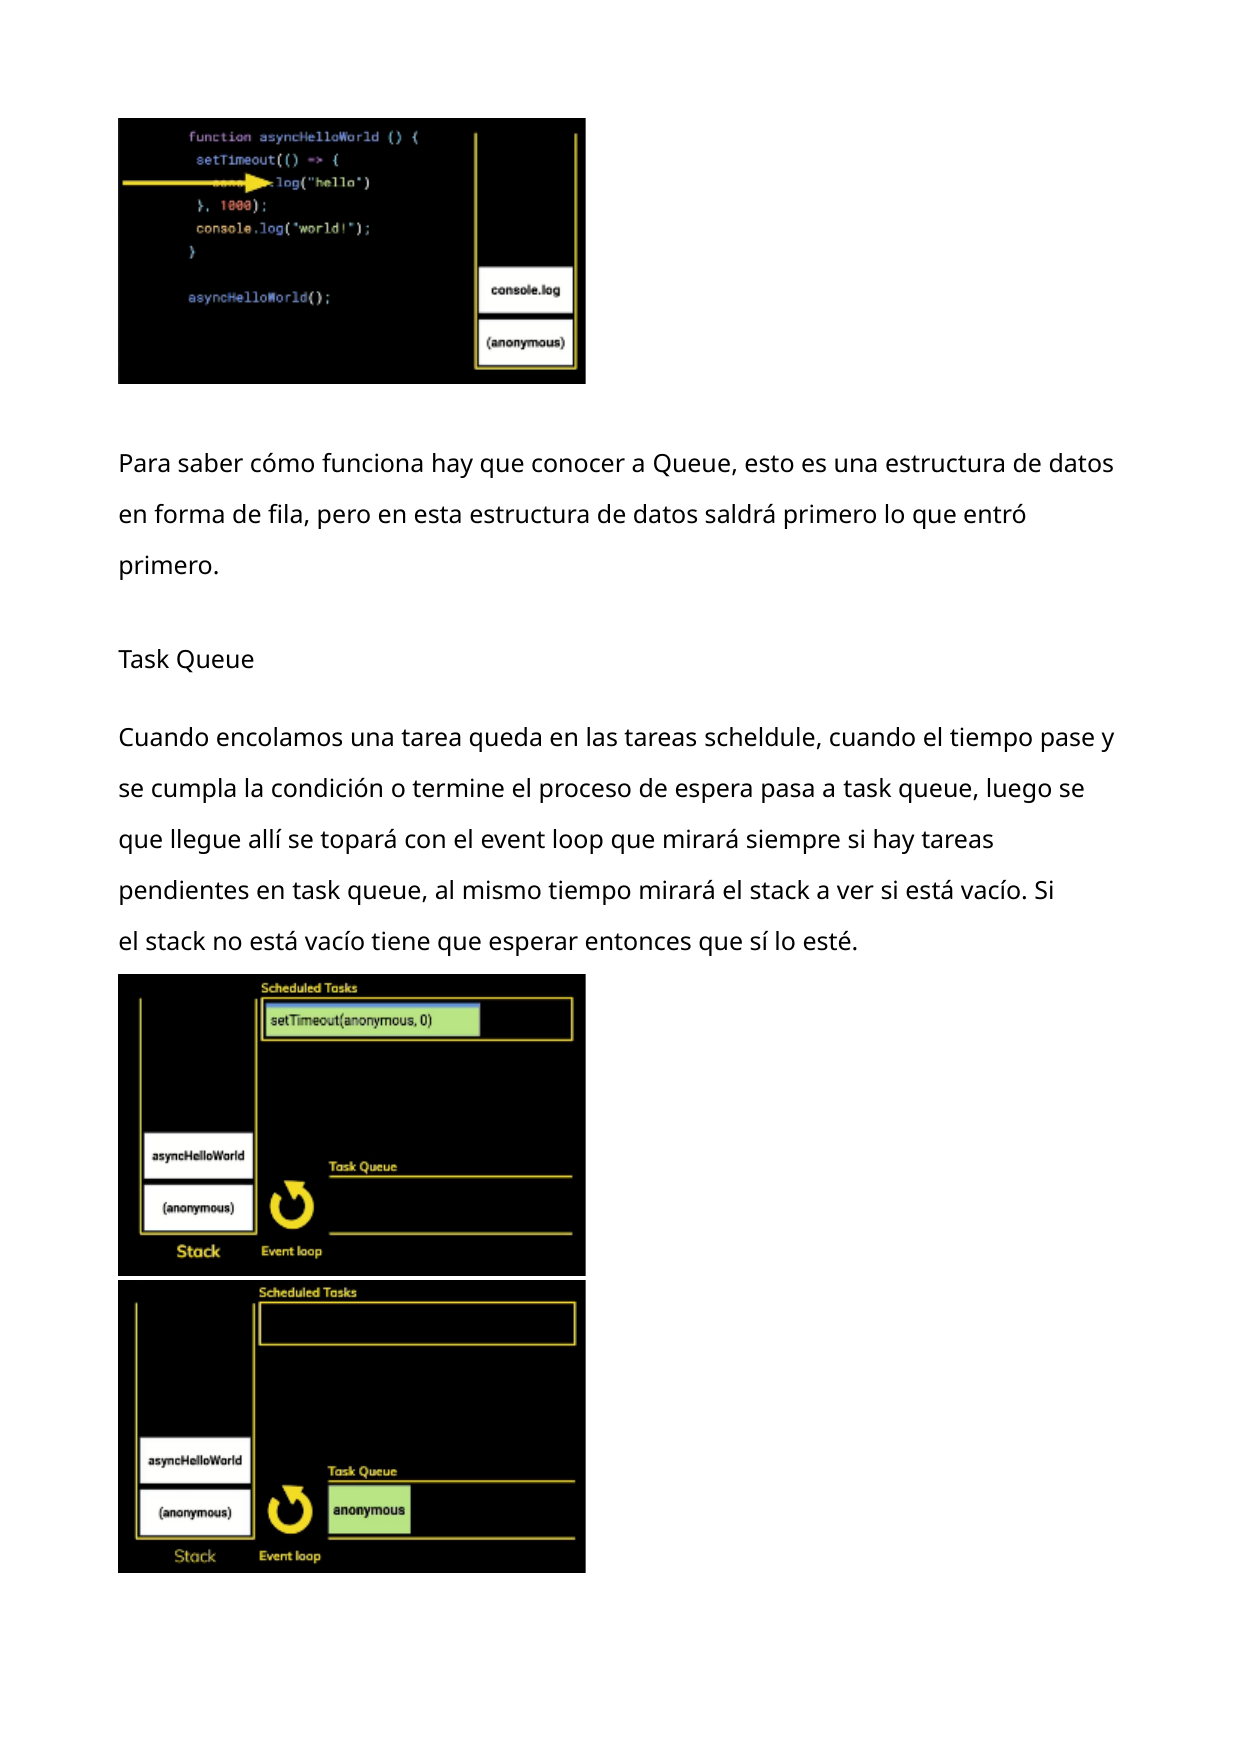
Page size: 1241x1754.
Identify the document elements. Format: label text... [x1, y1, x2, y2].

picture [118, 1280, 586, 1573]
picture [118, 974, 586, 1276]
text Cuando encolamos una tarea queda en las tareas scheldule, cuando el tiempo pase y se cumpla la condición o termine el proceso de espera pasa a task queue, luego se que llegue allí se topará con el event loop que mirará siempre si hay tareas pendientes en task queue, al mismo tiempo mirará el stack a ver si está vacío. Si el stack no está vacío tiene que esperar entonces que sí lo esté. [118, 719, 1122, 957]
text ‌ [118, 599, 1122, 628]
picture [118, 118, 586, 384]
text ‌ [118, 403, 1122, 431]
text ‌ [118, 676, 1122, 705]
subtitle Task Queue [118, 642, 1122, 676]
text Para saber cómo funciona hay que conocer a Queue, esto es una estructura de datos en forma de fila, pero en esta estructura de datos saldrá primero lo que entró primero. [118, 446, 1122, 582]
